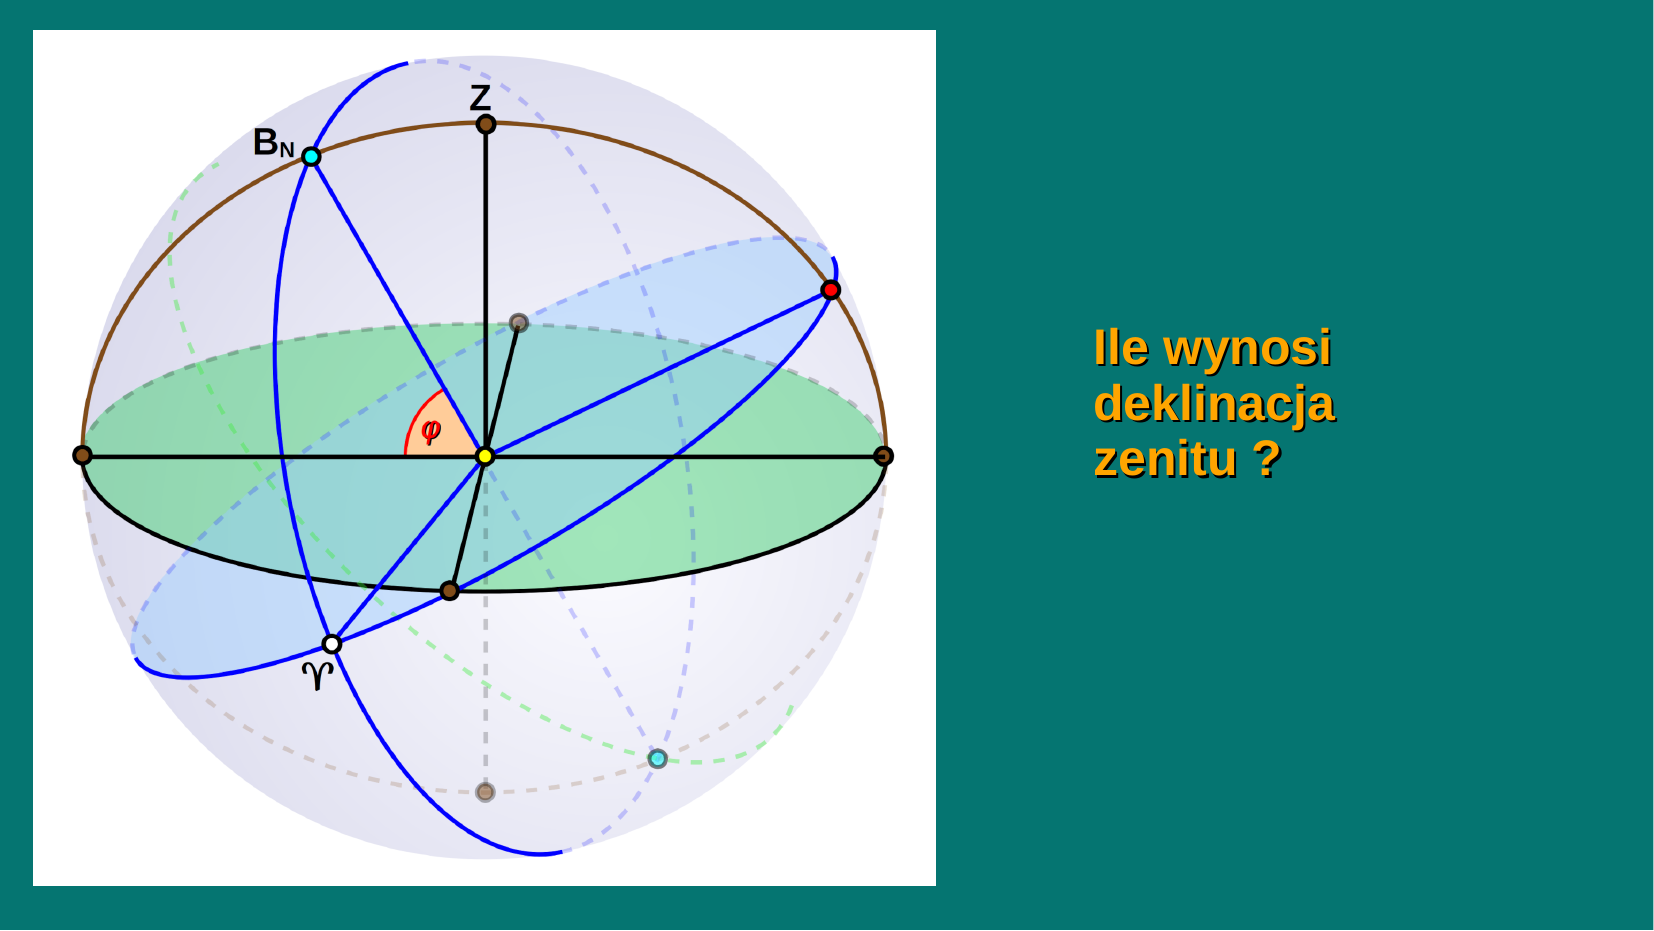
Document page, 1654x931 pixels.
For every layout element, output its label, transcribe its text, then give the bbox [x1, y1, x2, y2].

text_box Ile wynosi deklinacja zenitu ? [1078, 311, 1482, 494]
picture [33, 30, 936, 886]
